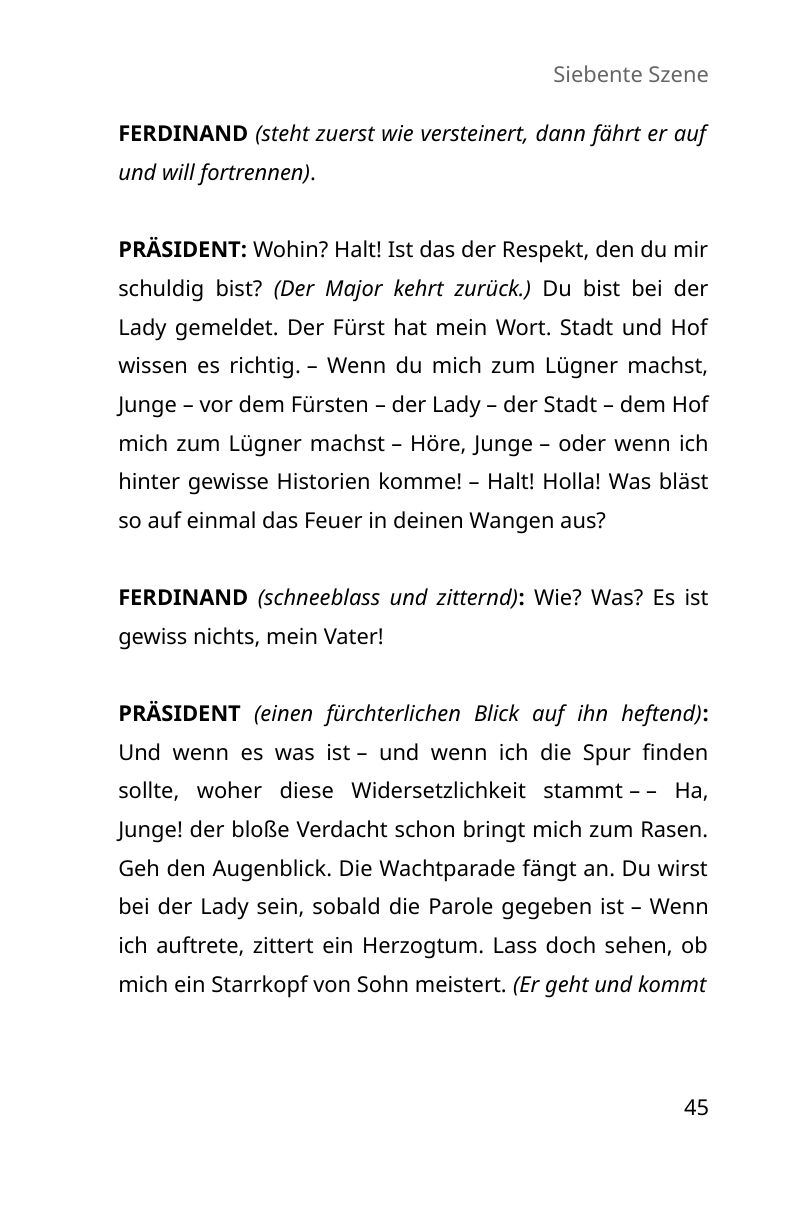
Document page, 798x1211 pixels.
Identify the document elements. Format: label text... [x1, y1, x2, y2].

text FERDINAND (schneeblass und zitternd): Wie? Was? Es ist gewiss nichts, mein Vater! [118, 555, 709, 651]
text PRÄSIDENT (einen fürchterlichen Blick auf ihn heftend): Und wenn es was ist – und wenn ich die Spur finden sollte, woher diese Widersetzlichkeit stammt – – Ha, Junge! der bloße Verdacht schon bringt mich zum Rasen. Geh den Augenblick. Die Wachtparade fängt an. Du wirst bei der Lady sein, sobald die Parole gegeben ist – Wenn ich auftrete, zittert ein Herzogtum. Lass doch sehen, ob mich ein Starrkopf von Sohn meistert. (Er geht und kommt [118, 671, 709, 998]
text PRÄSIDENT: Wohin? Halt! Ist das der Respekt, den du mir schuldig bist? (Der Major kehrt zurück.) Du bist bei der Lady gemeldet. Der Fürst hat mein Wort. Stadt und Hof wissen es richtig. – Wenn du mich zum Lügner machst, Junge – vor dem Fürsten – der Lady – der Stadt – dem Hof mich zum Lügner machst – Höre, Junge – oder wenn ich hinter gewisse Historien komme! – Halt! Holla! Was bläst so auf einmal das Feuer in deinen Wangen aus? [118, 207, 709, 534]
text FERDINAND (steht zuerst wie versteinert, dann fährt er auf und will fortrennen). [118, 118, 709, 187]
